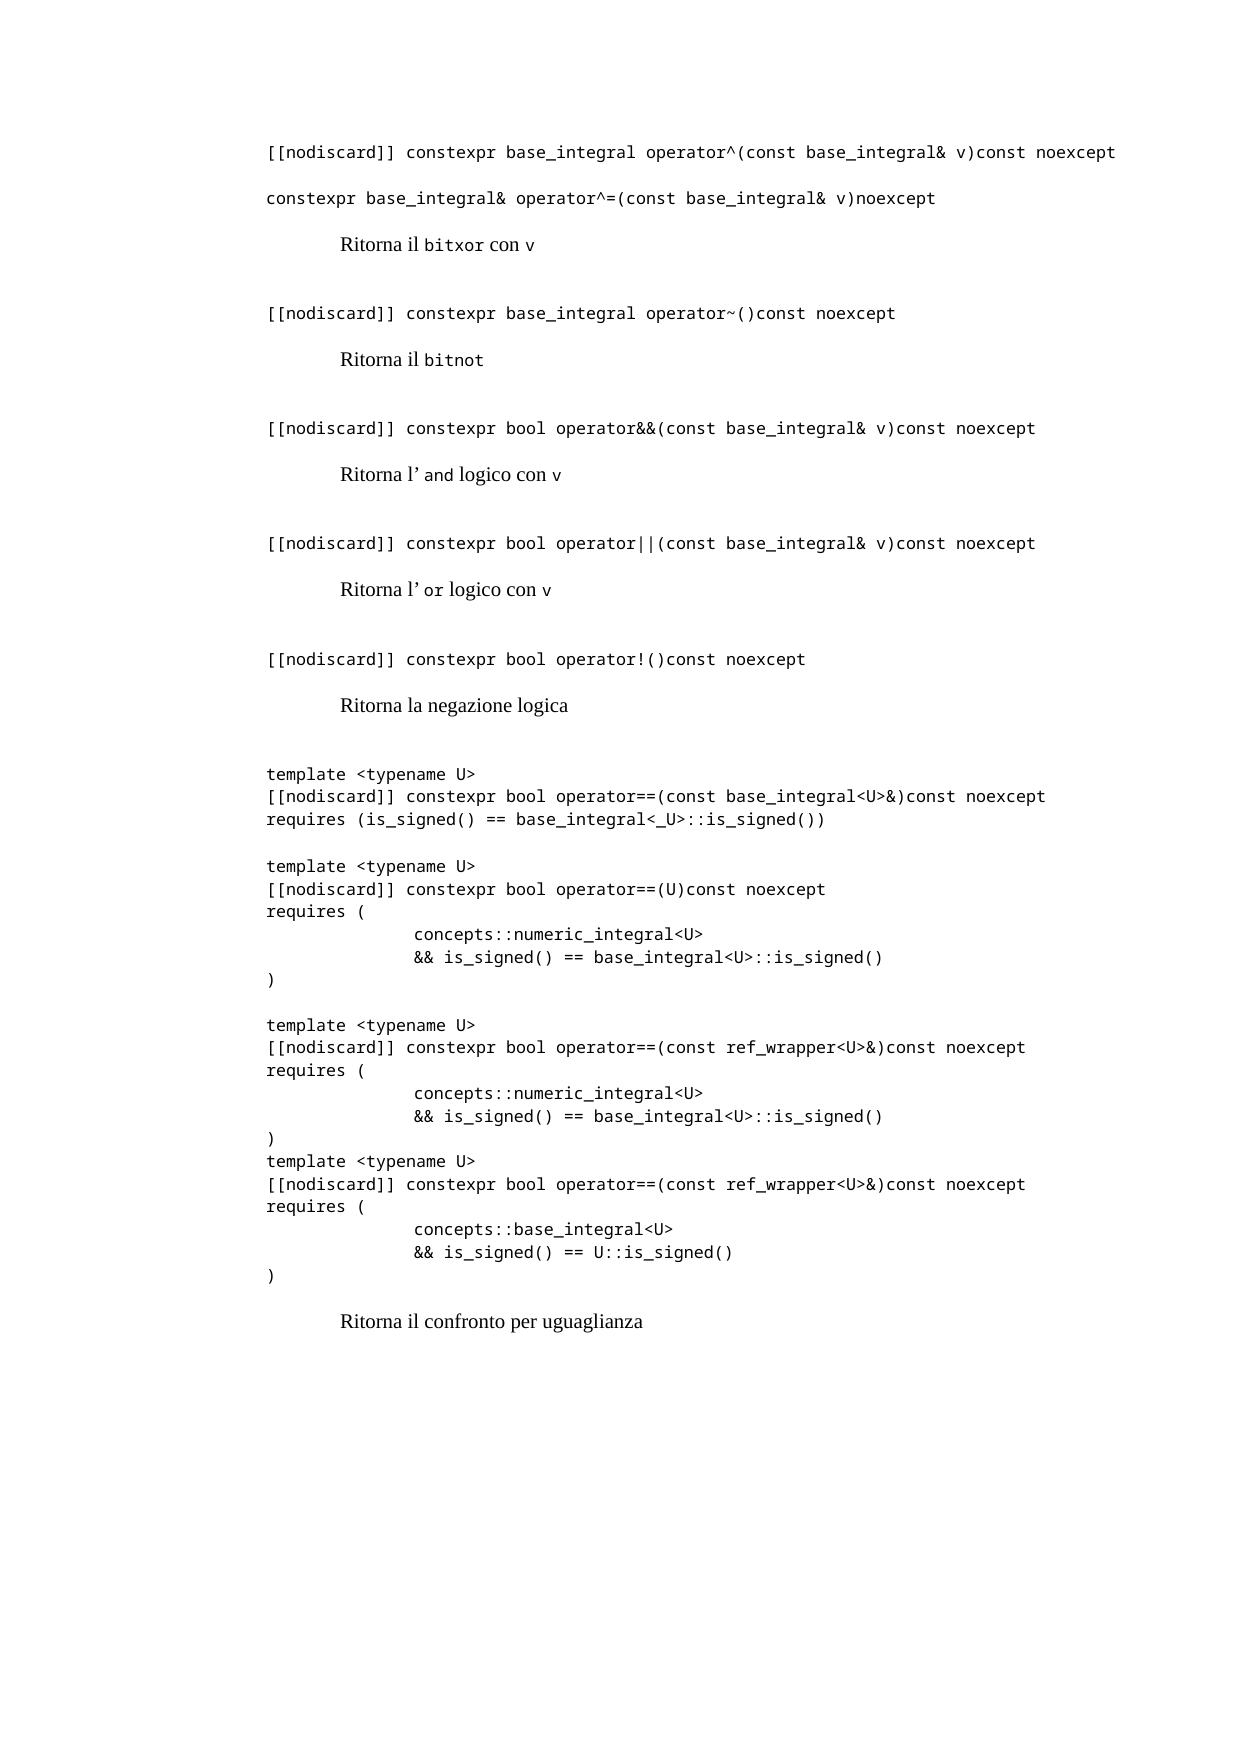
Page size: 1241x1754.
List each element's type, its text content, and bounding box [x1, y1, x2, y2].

text Ritorna il confronto per uguaglianza [118, 1309, 1122, 1333]
text requires ( [118, 900, 1122, 923]
text Ritorna la negazione logica [118, 692, 1122, 717]
text template <typename U> [118, 1150, 1122, 1172]
text && is_signed() == base_integral<U>::is_signed() [118, 1104, 1122, 1127]
text requires ( [118, 1195, 1122, 1218]
text concepts::numeric_integral<U> [118, 923, 1122, 945]
text concepts::base_integral<U> [118, 1218, 1122, 1241]
text ) [118, 968, 1122, 991]
text ) [118, 1263, 1122, 1286]
text template <typename U> [118, 762, 1122, 785]
text template <typename U> [118, 854, 1122, 877]
text [[nodiscard]] constexpr bool operator!()const noexcept [118, 647, 1122, 670]
text [[nodiscard]] constexpr bool operator==(const ref_wrapper<U>&)const noexcept [118, 1036, 1122, 1059]
text Ritorna l’ and logico con v [118, 462, 1122, 486]
text && is_signed() == base_integral<U>::is_signed() [118, 945, 1122, 968]
text requires ( [118, 1059, 1122, 1082]
text [[nodiscard]] constexpr base_integral operator~()const noexcept [118, 301, 1122, 324]
text [[nodiscard]] constexpr bool operator==(U)const noexcept [118, 877, 1122, 900]
text Ritorna l’ or logico con v [118, 577, 1122, 602]
text [[nodiscard]] constexpr bool operator==(const base_integral<U>&)const noexcept [118, 785, 1122, 808]
text && is_signed() == U::is_signed() [118, 1241, 1122, 1263]
text Ritorna il bitxor con v [118, 232, 1122, 256]
text template <typename U> [118, 1013, 1122, 1036]
text [[nodiscard]] constexpr bool operator==(const ref_wrapper<U>&)const noexcept [118, 1172, 1122, 1195]
text [[nodiscard]] constexpr bool operator&&(const base_integral& v)const noexcept [118, 417, 1122, 439]
text concepts::numeric_integral<U> [118, 1082, 1122, 1104]
text [[nodiscard]] constexpr base_integral operator^(const base_integral& v)const noexcept [118, 141, 1122, 163]
text requires (is_signed() == base_integral<_U>::is_signed()) [118, 808, 1122, 830]
text [[nodiscard]] constexpr bool operator||(const base_integral& v)const noexcept [118, 532, 1122, 554]
text constexpr base_integral& operator^=(const base_integral& v)noexcept [118, 186, 1122, 209]
text Ritorna il bitnot [118, 347, 1122, 371]
text ) [118, 1127, 1122, 1150]
